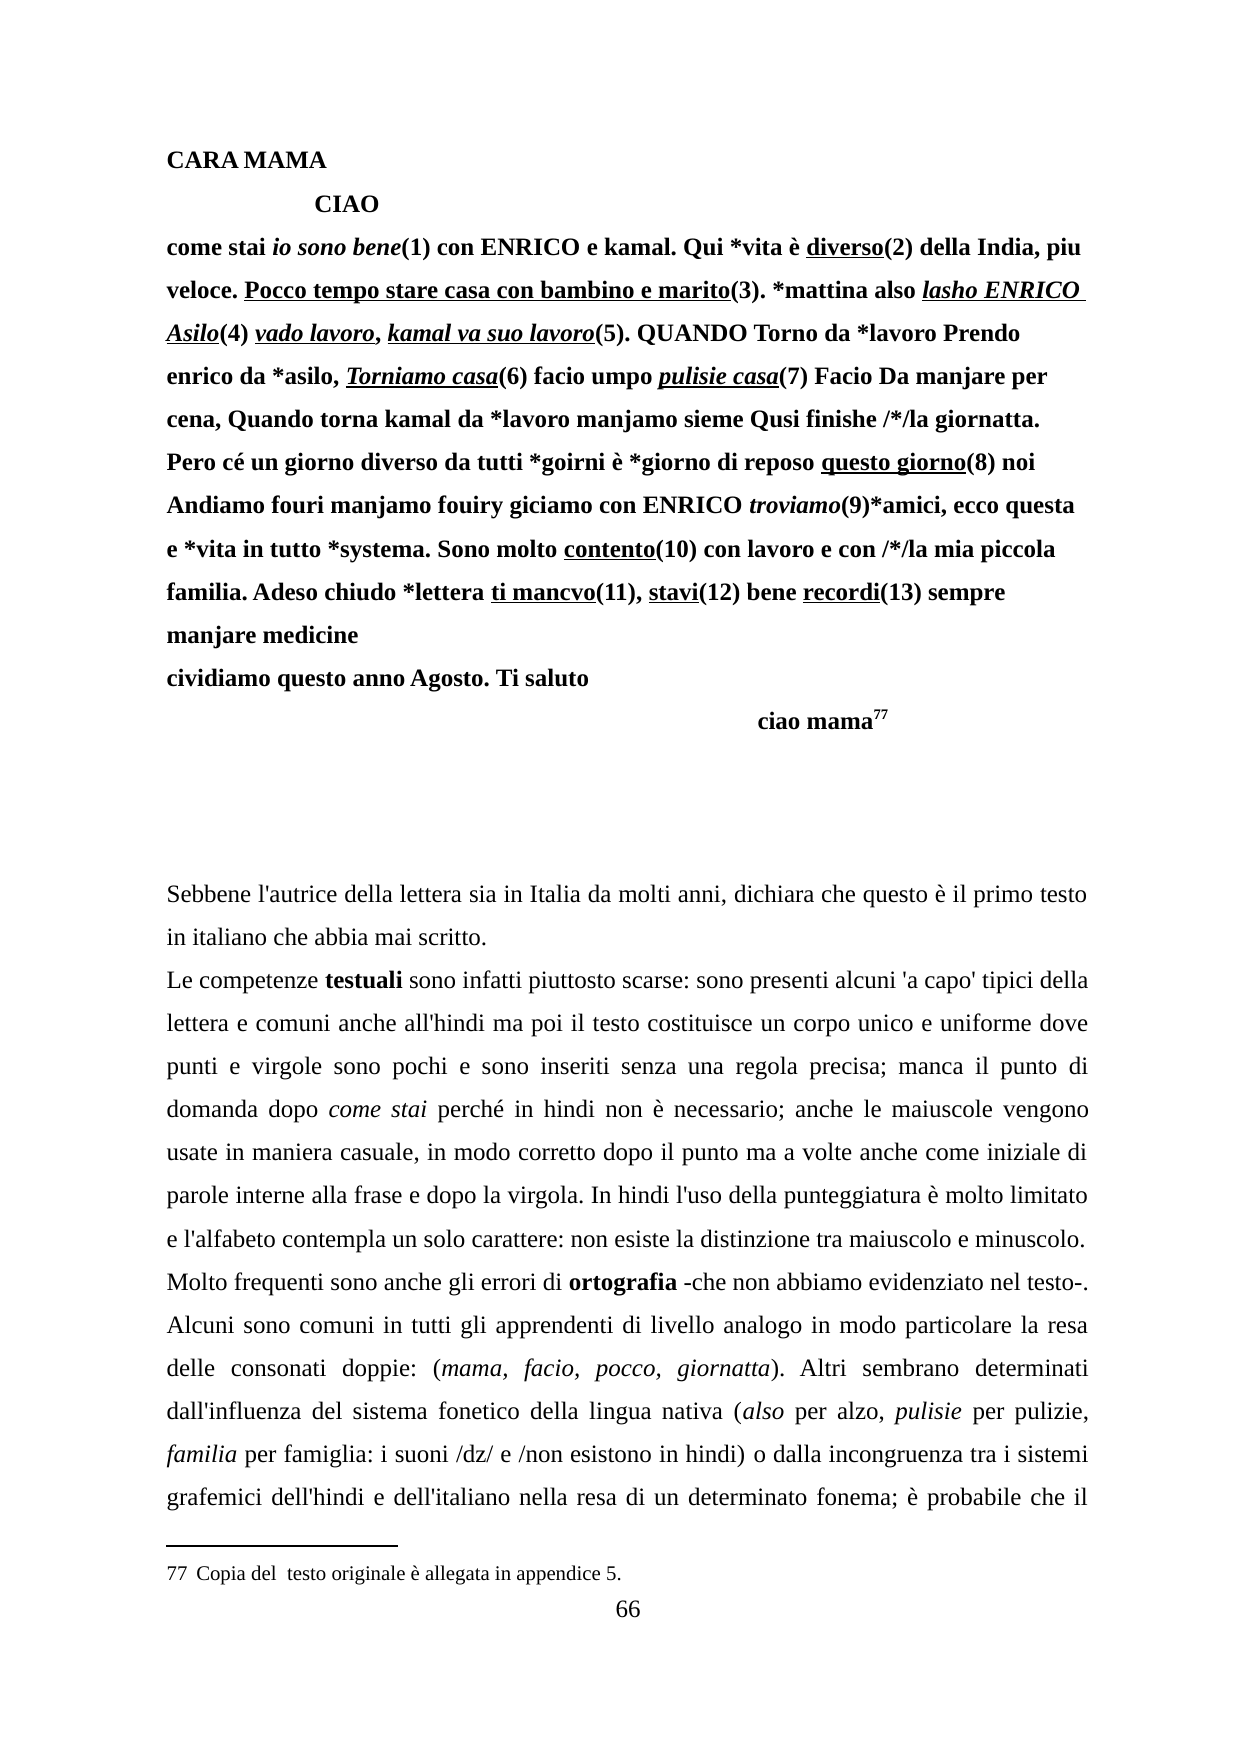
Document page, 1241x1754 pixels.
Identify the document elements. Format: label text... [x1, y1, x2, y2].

text come stai io sono bene(1) con ENRICO e kamal. Qui *vita è diverso(2) della India, piu veloce. Pocco tempo stare casa con bambino e marito(3). *mattina also lasho ENRICO Asilo(4) vado lavoro, kamal va suo lavoro(5). QUANDO Torno da *lavoro Prendo enrico da *asilo, Torniamo casa(6) facio umpo pulisie casa(7) Facio Da manjare per cena, Quando torna kamal da *lavoro manjamo sieme Qusi finishe /*/la giornatta. Pero cé un giorno diverso da tutti *goirni è *giorno di reposo questo giorno(8) noi Andiamo fouri manjamo fouiry giciamo con ENRICO troviamo(9)*amici, ecco questa e *vita in tutto *systema. Sono molto contento(10) con lavoro e con /*/la mia piccola familia. Adeso chiudo *lettera ti mancvo(11), stavi(12) bene recordi(13) sempre manjare medicine [166, 232, 1089, 649]
text Le competenze testuali sono infatti piuttosto scarse: sono presenti alcuni 'a capo' tipici della lettera e comuni anche all'hindi ma poi il testo costituisce un corpo unico e uniforme dove punti e virgole sono pochi e sono inseriti senza una regola precisa; manca il punto di domanda dopo come stai perché in hindi non è necessario; anche le maiuscole vengono usate in maniera casuale, in modo corretto dopo il punto ma a volte anche come iniziale di parole interne alla frase e dopo la virgola. In hindi l'uso della punteggiatura è molto limitato e l'alfabeto contempla un solo carattere: non esiste la distinzione tra maiuscolo e minuscolo. [166, 965, 1089, 1252]
text ciao mama [166, 706, 1089, 735]
text Molto frequenti sono anche gli errori di ortografia -che non abbiamo evidenziato nel testo-. Alcuni sono comuni in tutti gli apprendenti di livello analogo in modo particolare la resa delle consonati doppie: (mama, facio, pocco, giornatta). Altri sembrano determinati dall'influenza del sistema fonetico della lingua nativa (also per alzo, pulisie per pulizie, familia per famiglia: i suoni /dz/ e /non esistono in hindi) o dalla incongruenza tra i sistemi grafemici dell'hindi e dell'italiano nella resa di un determinato fonema; è probabile che il [166, 1267, 1089, 1511]
text Sebbene l'autrice della lettera sia in Italia da molti anni, dichiara che questo è il primo testo in italiano che abbia mai scritto. [166, 879, 1089, 951]
text Copia del testo originale è allegata in appendice 5. [166, 1561, 1089, 1585]
text CARA MAMA [166, 146, 1089, 174]
text CIAO [166, 189, 1089, 217]
text cividiamo questo anno Agosto. Ti saluto [166, 663, 1089, 692]
